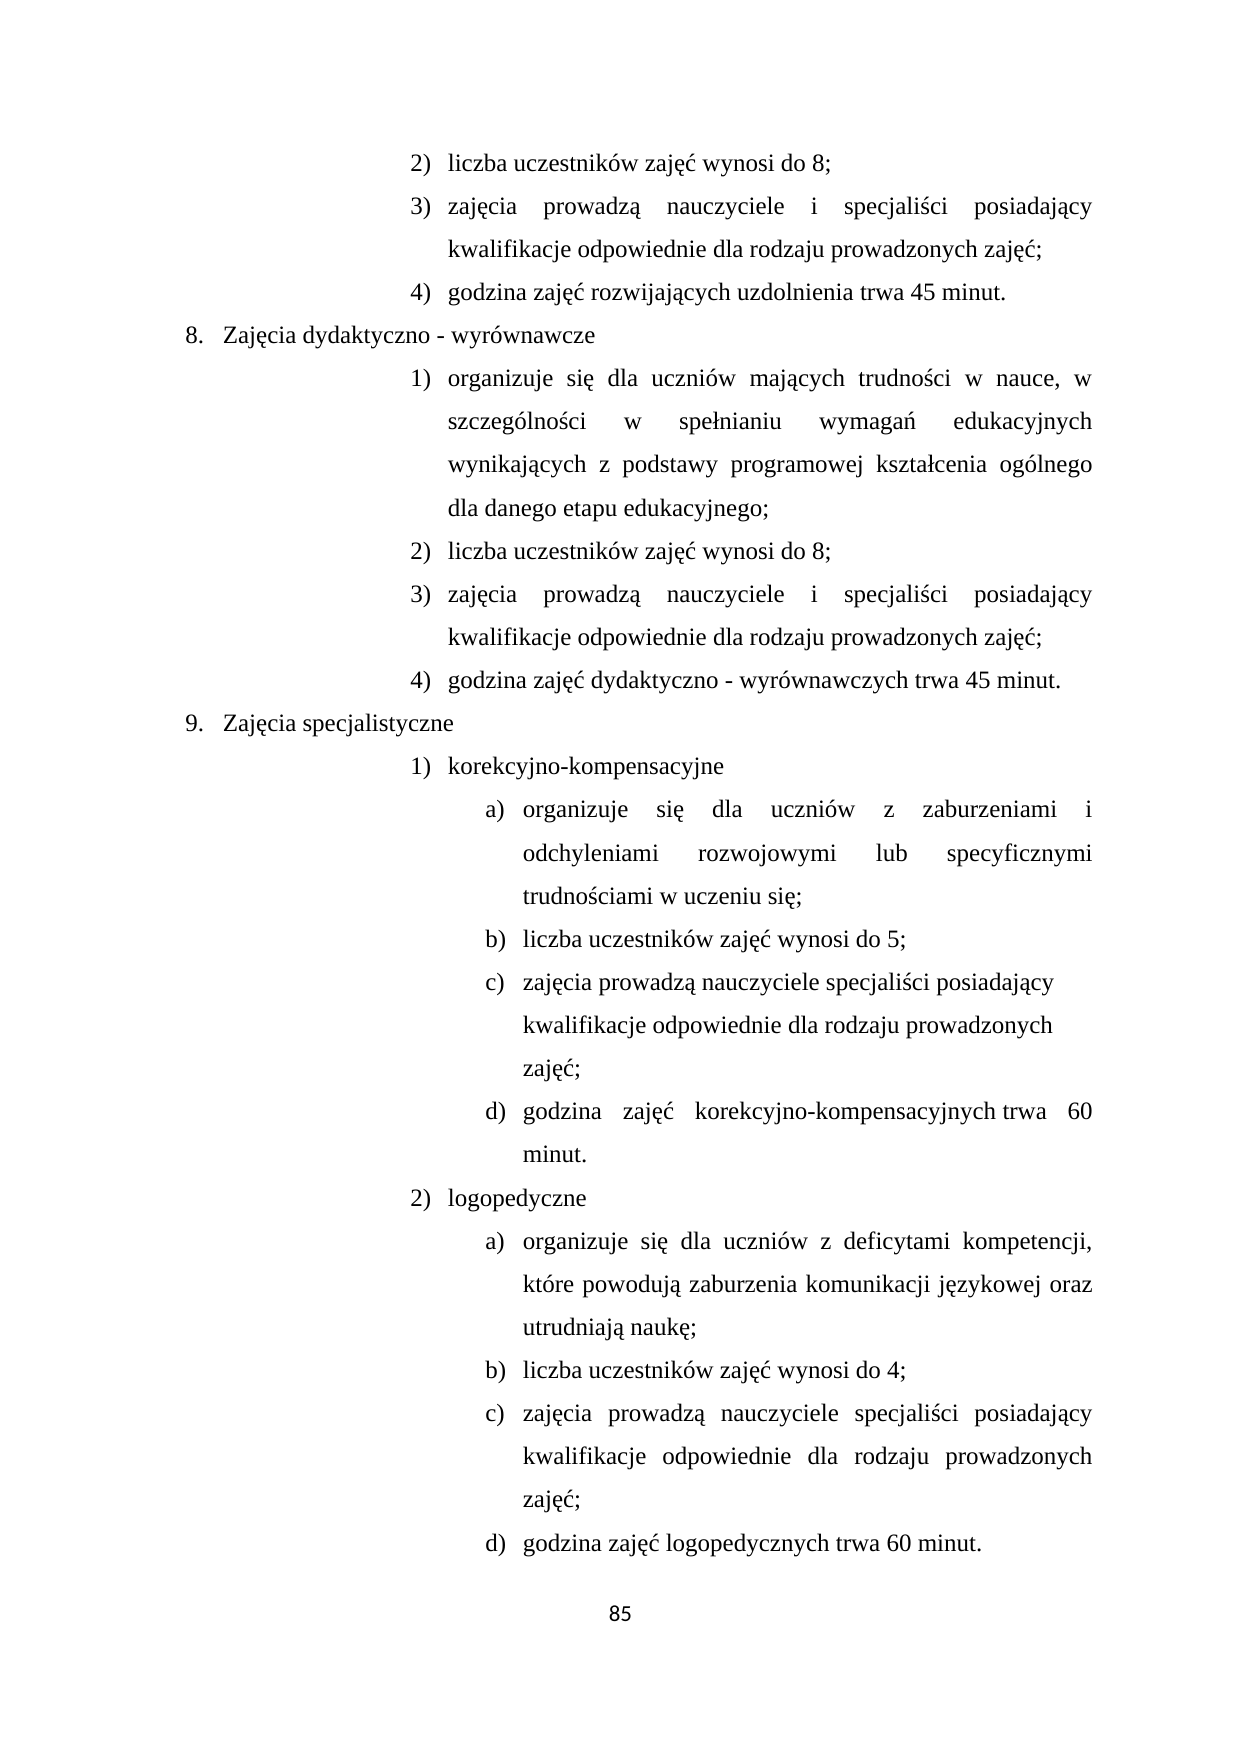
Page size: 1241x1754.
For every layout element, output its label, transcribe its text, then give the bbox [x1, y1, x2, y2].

list godzina zajęć rozwijających uzdolnienia trwa 45 minut. [410, 277, 1093, 306]
list liczba uczestników zajęć wynosi do 8; [410, 148, 1093, 176]
list zajęcia prowadzą nauczyciele specjaliści posiadający kwalifikacje odpowiednie dla rodzaju prowadzonych zajęć; [485, 1398, 1093, 1513]
list godzina zajęć logopedycznych trwa 60 minut. [485, 1528, 1093, 1556]
list organizuje się dla uczniów mających trudności w nauce, w szczególności w spełnianiu wymagań edukacyjnych wynikających z podstawy programowej kształcenia ogólnego dla danego etapu edukacyjnego; [410, 363, 1093, 521]
list liczba uczestników zajęć wynosi do 8; [410, 536, 1093, 564]
list zajęcia prowadzą nauczyciele specjaliści posiadający kwalifikacje odpowiednie dla rodzaju prowadzonych zajęć; [485, 967, 1093, 1082]
list organizuje się dla uczniów z zaburzeniami i odchyleniami rozwojowymi lub specyficznymi trudnościami w uczeniu się; [485, 794, 1093, 909]
list Zajęcia specjalistyczne [185, 708, 1093, 737]
list zajęcia prowadzą nauczyciele i specjaliści posiadający kwalifikacje odpowiednie dla rodzaju prowadzonych zajęć; [410, 579, 1093, 651]
list korekcyjno-kompensacyjne [410, 751, 1093, 780]
list organizuje się dla uczniów z deficytami kompetencji, które powodują zaburzenia komunikacji językowej oraz utrudniają naukę; [485, 1226, 1093, 1341]
list zajęcia prowadzą nauczyciele i specjaliści posiadający kwalifikacje odpowiednie dla rodzaju prowadzonych zajęć; [410, 191, 1093, 263]
list logopedyczne [410, 1183, 1093, 1211]
list liczba uczestników zajęć wynosi do 4; [485, 1355, 1093, 1384]
list godzina zajęć korekcyjno-kompensacyjnych trwa 60 minut. [485, 1096, 1093, 1168]
list liczba uczestników zajęć wynosi do 5; [485, 924, 1093, 953]
list Zajęcia dydaktyczno - wyrównawcze [185, 320, 1093, 349]
list godzina zajęć dydaktyczno - wyrównawczych trwa 45 minut. [410, 665, 1093, 694]
